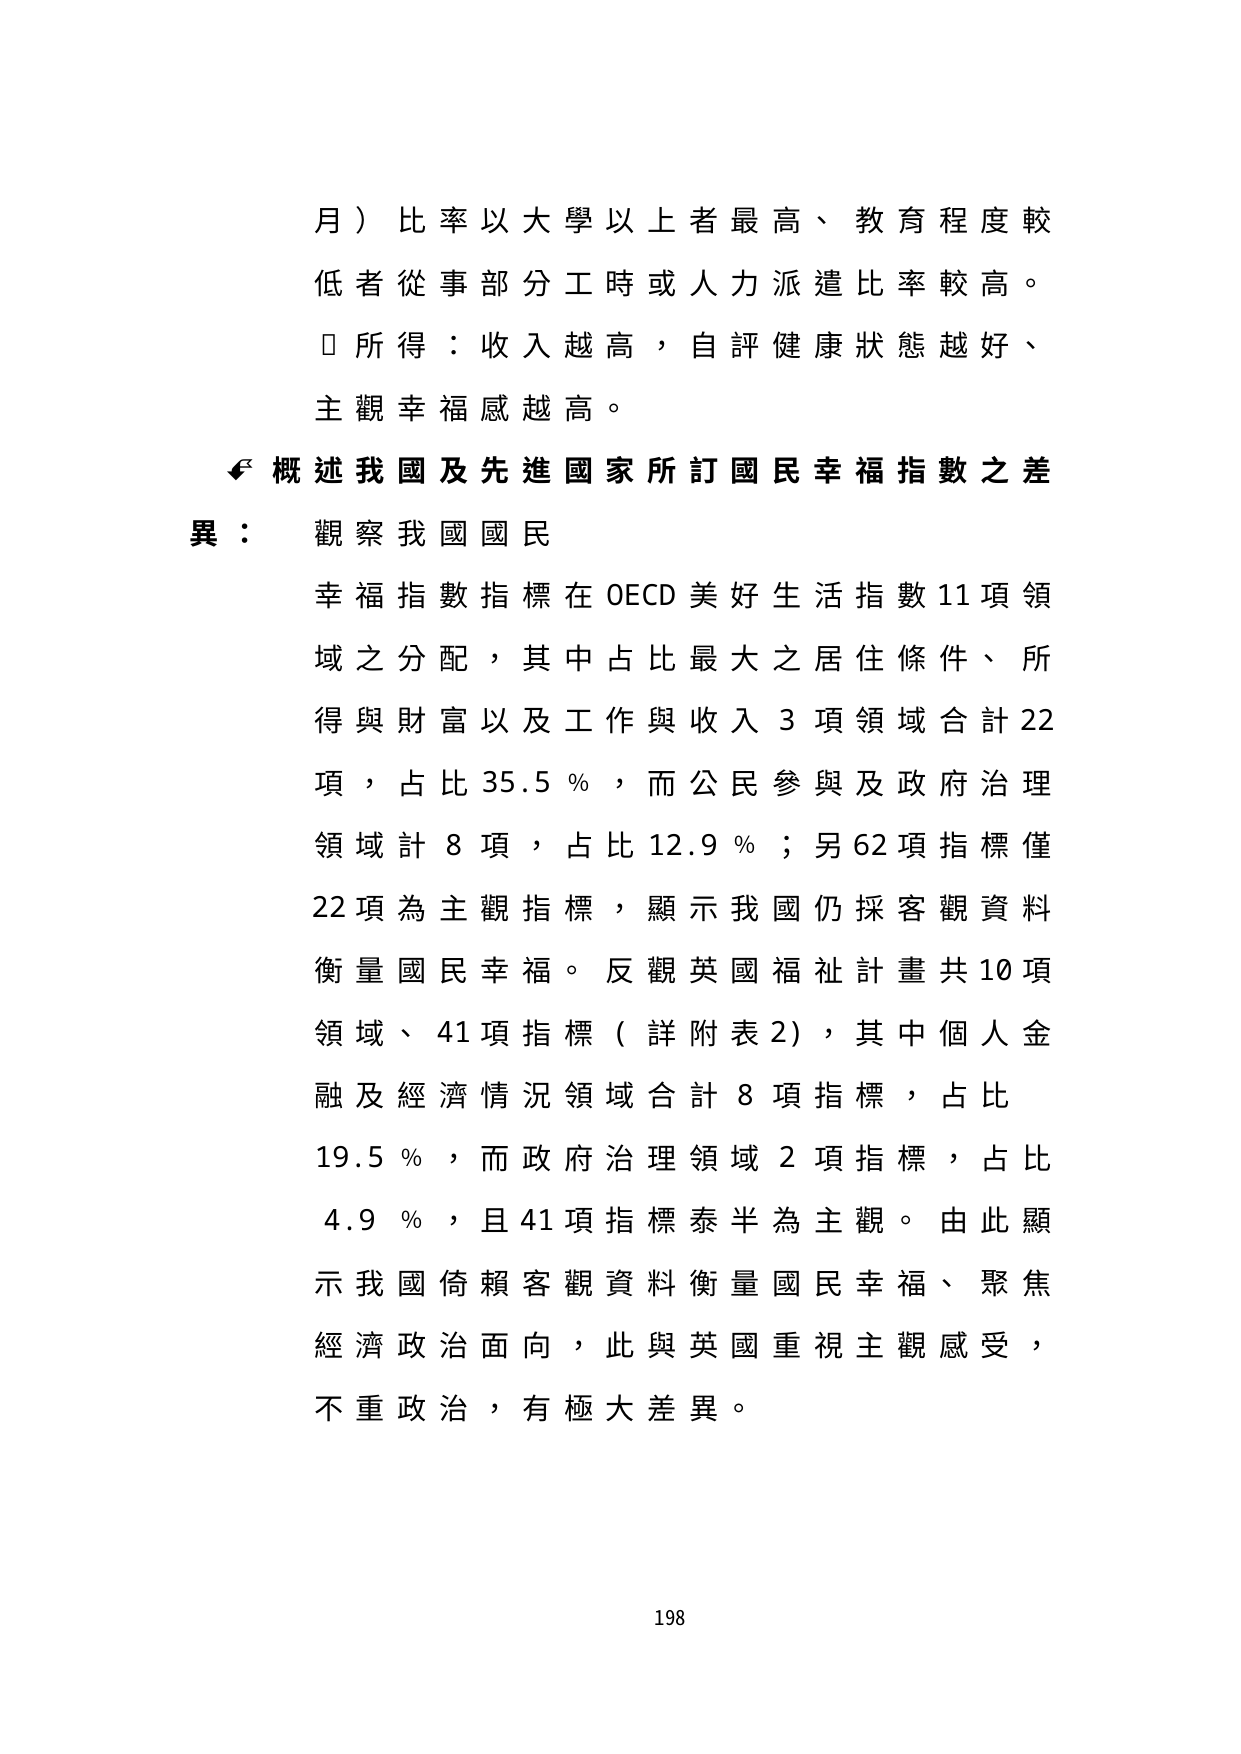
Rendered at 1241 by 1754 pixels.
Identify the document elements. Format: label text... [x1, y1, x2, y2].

text 幸福指數指標在OECD美好生活指數11項領域之分配，其中占比最大之居住條件、所得與財富以及工作與收入3項領域合計22項，占比35.5％，而公民參與及政府治理領域計8項，占比12.9％；另62項指標僅22項為主觀指標，顯示我國仍採客觀資料衡量國民幸福。反觀英國福祉計畫共10項領域、41項指標(詳附表2)，其中個人金融及經濟情況領域合計8項指標，占比19.5％，而政府治理領域2項指標，占比4.9％，且41項指標泰半為主觀。由此顯示我國倚賴客觀資料衡量國民幸福、聚焦經濟政治面向，此與英國重視主觀感受，不重政治，有極大差異。 [183, 552, 1058, 1427]
text 月）比率以大學以上者最高、教育程度較低者從事部分工時或人力派遣比率較高。 [271, 177, 1058, 302]
text 概述我國及先進國家所訂國民幸福指數之差異： 觀察我國國民 [183, 427, 1058, 552]
text 所得：收入越高，自評健康狀態越好、主觀幸福感越高。 [271, 302, 1058, 427]
